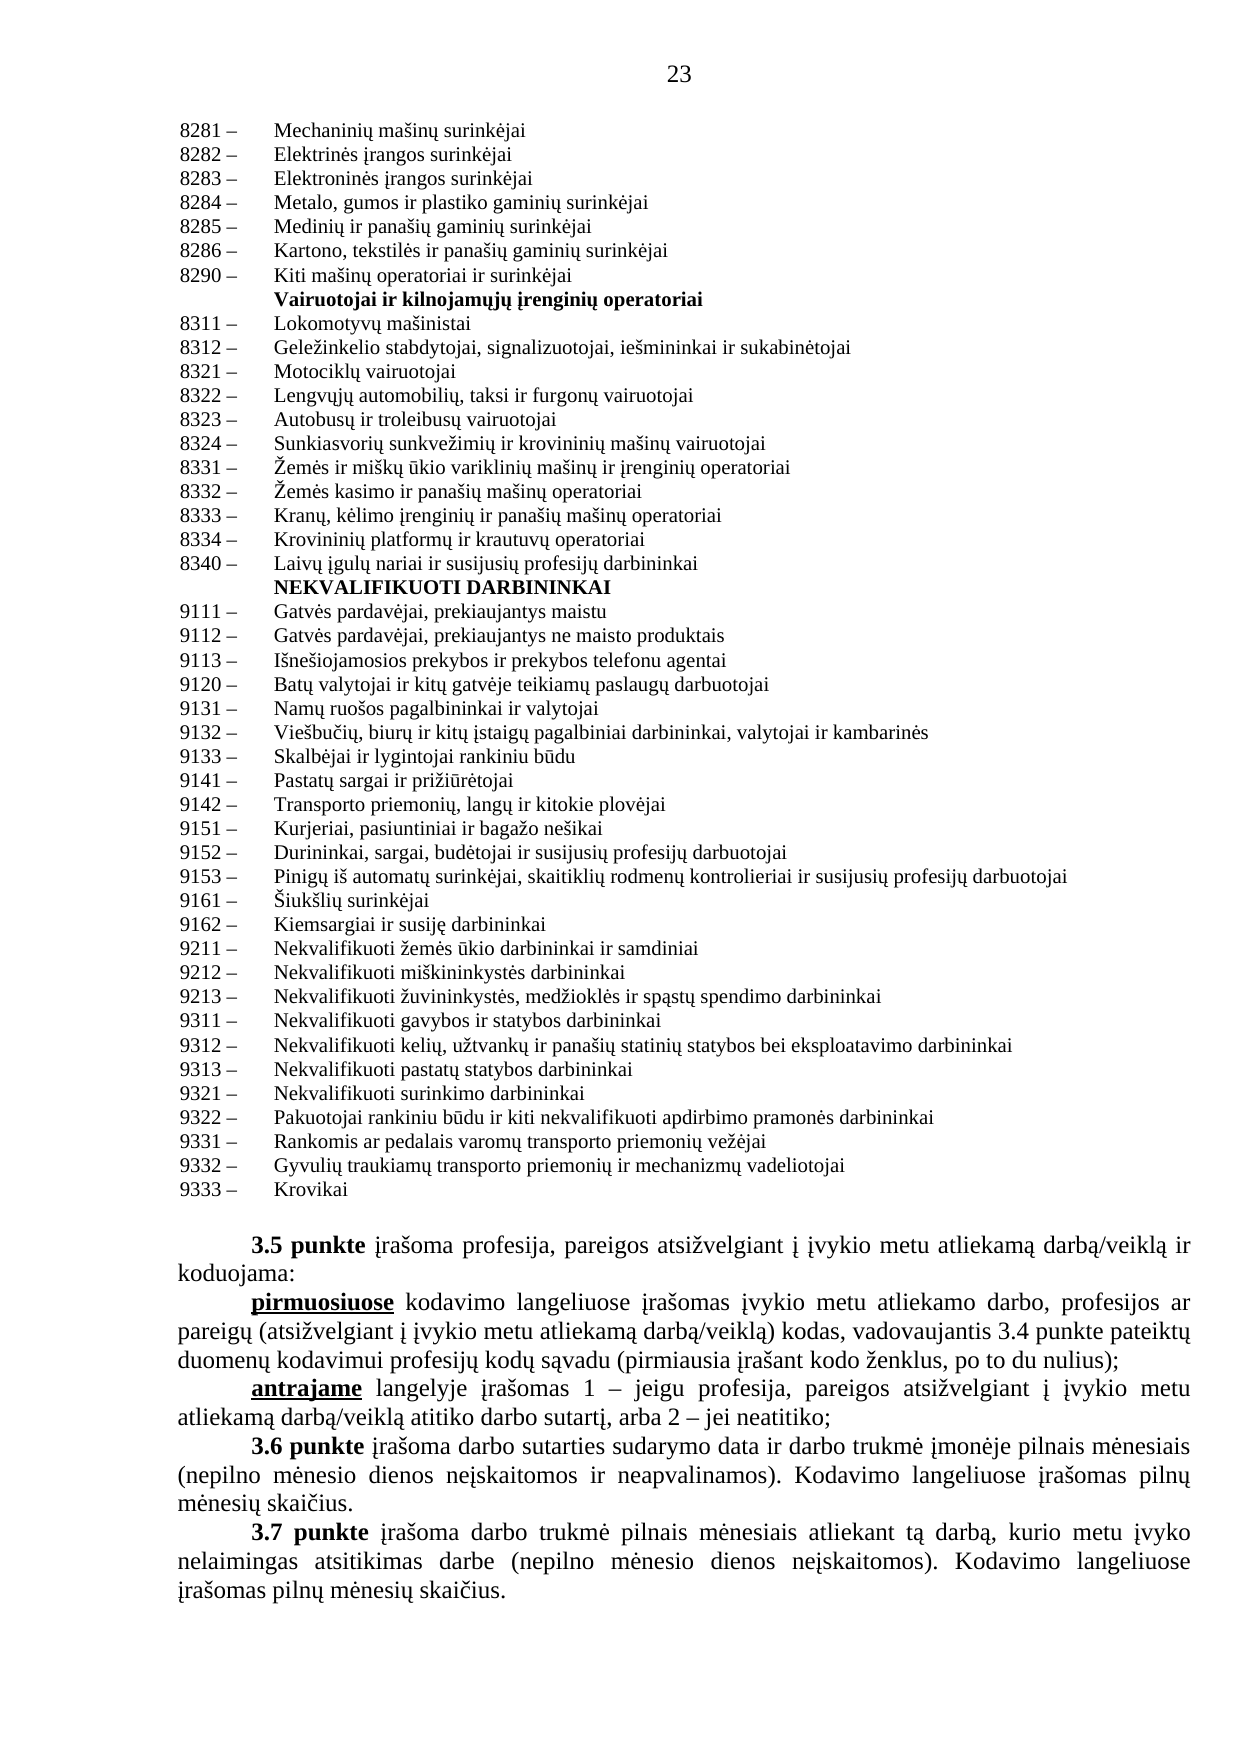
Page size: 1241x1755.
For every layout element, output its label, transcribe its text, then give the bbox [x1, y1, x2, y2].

table_cell Nekvalifikuoti žuvininkystės, medžioklės ir spąstų spendimo darbininkai [271, 984, 1181, 1008]
table_cell 9312 – [177, 1033, 271, 1057]
table_cell 8312 – [177, 335, 271, 359]
table_cell 8333 – [177, 503, 271, 527]
table_cell 9142 – [177, 792, 271, 816]
table_cell Motociklų vairuotojai [271, 359, 1181, 383]
table_cell Lengvųjų automobilių, taksi ir furgonų vairuotojai [271, 383, 1181, 407]
text antrajame langelyje įrašomas 1 – jeigu profesija, pareigos atsižvelgiant į įvykio metu atliekamą darbą/veiklą atitiko darbo sutartį, arba 2 – jei neatitiko; [177, 1373, 1192, 1431]
table_cell Kartono, tekstilės ir panašių gaminių surinkėjai [271, 239, 1181, 262]
table_cell Mechaninių mašinų surinkėjai [271, 118, 1181, 142]
table_cell 8334 – [177, 527, 271, 551]
table_cell 9212 – [177, 960, 271, 984]
table_cell 9153 – [177, 864, 271, 888]
table_cell 8284 – [177, 190, 271, 214]
table_cell 8286 – [177, 239, 271, 262]
table_cell Geležinkelio stabdytojai, signalizuotojai, iešmininkai ir sukabinėtojai [271, 335, 1181, 359]
table_cell Elektrinės įrangos surinkėjai [271, 142, 1181, 166]
table_cell Batų valytojai ir kitų gatvėje teikiamų paslaugų darbuotojai [271, 672, 1181, 696]
table_cell 9333 – [177, 1177, 271, 1201]
table_cell Metalo, gumos ir plastiko gaminių surinkėjai [271, 190, 1181, 214]
table_cell 8281 – [177, 118, 271, 142]
table_cell 9131 – [177, 696, 271, 720]
table_cell Žemės ir miškų ūkio variklinių mašinų ir įrenginių operatoriai [271, 455, 1181, 479]
table_cell NEKVALIFIKUOTI DARBININKAI [271, 575, 1181, 599]
table_cell Autobusų ir troleibusų vairuotojai [271, 407, 1181, 431]
table_cell Nekvalifikuoti žemės ūkio darbininkai ir samdiniai [271, 936, 1181, 960]
text 3.5 punkte įrašoma profesija, pareigos atsižvelgiant į įvykio metu atliekamą darbą/veiklą ir koduojama: [177, 1230, 1192, 1287]
table_cell Rankomis ar pedalais varomų transporto priemonių vežėjai [271, 1129, 1181, 1153]
table_cell 8323 – [177, 407, 271, 431]
table_cell Gyvulių traukiamų transporto priemonių ir mechanizmų vadeliotojai [271, 1153, 1181, 1177]
table_cell 9162 – [177, 912, 271, 936]
table_cell Kurjeriai, pasiuntiniai ir bagažo nešikai [271, 816, 1181, 840]
table_cell 8283 – [177, 166, 271, 190]
table_cell Šiukšlių surinkėjai [271, 888, 1181, 912]
table_cell Kiemsargiai ir susiję darbininkai [271, 912, 1181, 936]
table_cell 9151 – [177, 816, 271, 840]
table_cell [177, 575, 271, 599]
table_cell Nekvalifikuoti surinkimo darbininkai [271, 1081, 1181, 1105]
text 3.6 punkte įrašoma darbo sutarties sudarymo data ir darbo trukmė įmonėje pilnais mėnesiais (nepilno mėnesio dienos neįskaitomos ir neapvalinamos). Kodavimo langeliuose įrašomas pilnų mėnesių skaičius. [177, 1431, 1192, 1517]
table_cell 8332 – [177, 479, 271, 503]
table_cell 9331 – [177, 1129, 271, 1153]
text 3.7 punkte įrašoma darbo trukmė pilnais mėnesiais atliekant tą darbą, kurio metu įvyko nelaimingas atsitikimas darbe (nepilno mėnesio dienos neįskaitomos). Kodavimo langeliuose įrašomas pilnų mėnesių skaičius. [177, 1517, 1192, 1603]
table_cell Gatvės pardavėjai, prekiaujantys maistu [271, 599, 1181, 623]
table_cell 9141 – [177, 768, 271, 792]
table_cell Viešbučių, biurų ir kitų įstaigų pagalbiniai darbininkai, valytojai ir kambarinės [271, 720, 1181, 744]
table_cell 9133 – [177, 744, 271, 768]
table_cell Sunkiasvorių sunkvežimių ir krovininių mašinų vairuotojai [271, 431, 1181, 455]
table_cell Kiti mašinų operatoriai ir surinkėjai [271, 263, 1181, 287]
table_cell Gatvės pardavėjai, prekiaujantys ne maisto produktais [271, 624, 1181, 647]
table_cell 9113 – [177, 648, 271, 672]
table_cell Nekvalifikuoti gavybos ir statybos darbininkai [271, 1009, 1181, 1032]
table_cell 9152 – [177, 840, 271, 864]
table_cell 9332 – [177, 1153, 271, 1177]
table_cell 9313 – [177, 1057, 271, 1081]
table_cell 9213 – [177, 984, 271, 1008]
table_cell Krovininių platformų ir krautuvų operatoriai [271, 527, 1181, 551]
table_cell Krovikai [271, 1177, 1181, 1201]
table_cell 9161 – [177, 888, 271, 912]
table_cell 8321 – [177, 359, 271, 383]
table_cell Namų ruošos pagalbininkai ir valytojai [271, 696, 1181, 720]
table_cell 8340 – [177, 551, 271, 575]
table_cell 8322 – [177, 383, 271, 407]
table_cell 9120 – [177, 672, 271, 696]
table_cell 8331 – [177, 455, 271, 479]
table_cell Elektroninės įrangos surinkėjai [271, 166, 1181, 190]
table_cell 8290 – [177, 263, 271, 287]
table_cell Transporto priemonių, langų ir kitokie plovėjai [271, 792, 1181, 816]
table_cell Žemės kasimo ir panašių mašinų operatoriai [271, 479, 1181, 503]
table_cell Medinių ir panašių gaminių surinkėjai [271, 214, 1181, 238]
table_cell 9311 – [177, 1009, 271, 1032]
table_cell Nekvalifikuoti kelių, užtvankų ir panašių statinių statybos bei eksploatavimo darbininkai [271, 1033, 1181, 1057]
table_cell Išnešiojamosios prekybos ir prekybos telefonu agentai [271, 648, 1181, 672]
table_cell Nekvalifikuoti miškininkystės darbininkai [271, 960, 1181, 984]
table_cell 9322 – [177, 1105, 271, 1129]
table_cell 9321 – [177, 1081, 271, 1105]
table_cell Durininkai, sargai, budėtojai ir susijusių profesijų darbuotojai [271, 840, 1181, 864]
table_cell Lokomotyvų mašinistai [271, 311, 1181, 335]
table_cell 9211 – [177, 936, 271, 960]
table_cell 8324 – [177, 431, 271, 455]
table_cell Pakuotojai rankiniu būdu ir kiti nekvalifikuoti apdirbimo pramonės darbininkai [271, 1105, 1181, 1129]
table_cell Vairuotojai ir kilnojamųjų įrenginių operatoriai [271, 287, 1181, 311]
table_cell Pastatų sargai ir prižiūrėtojai [271, 768, 1181, 792]
table_cell 9111 – [177, 599, 271, 623]
table_cell Pinigų iš automatų surinkėjai, skaitiklių rodmenų kontrolieriai ir susijusių profesijų darbuotojai [271, 864, 1181, 888]
table_cell 8285 – [177, 214, 271, 238]
table_cell [177, 287, 271, 311]
table_cell 9132 – [177, 720, 271, 744]
text pirmuosiuose kodavimo langeliuose įrašomas įvykio metu atliekamo darbo, profesijos ar pareigų (atsižvelgiant į įvykio metu atliekamą darbą/veiklą) kodas, vadovaujantis 3.4 punkte pateiktų duomenų kodavimui profesijų kodų sąvadu (pirmiausia įrašant kodo ženklus, po to du nulius); [177, 1287, 1192, 1373]
table_cell Laivų įgulų nariai ir susijusių profesijų darbininkai [271, 551, 1181, 575]
table_cell 9112 – [177, 624, 271, 647]
table_cell Skalbėjai ir lygintojai rankiniu būdu [271, 744, 1181, 768]
table_cell Kranų, kėlimo įrenginių ir panašių mašinų operatoriai [271, 503, 1181, 527]
table_cell 8311 – [177, 311, 271, 335]
table_cell Nekvalifikuoti pastatų statybos darbininkai [271, 1057, 1181, 1081]
table_cell 8282 – [177, 142, 271, 166]
